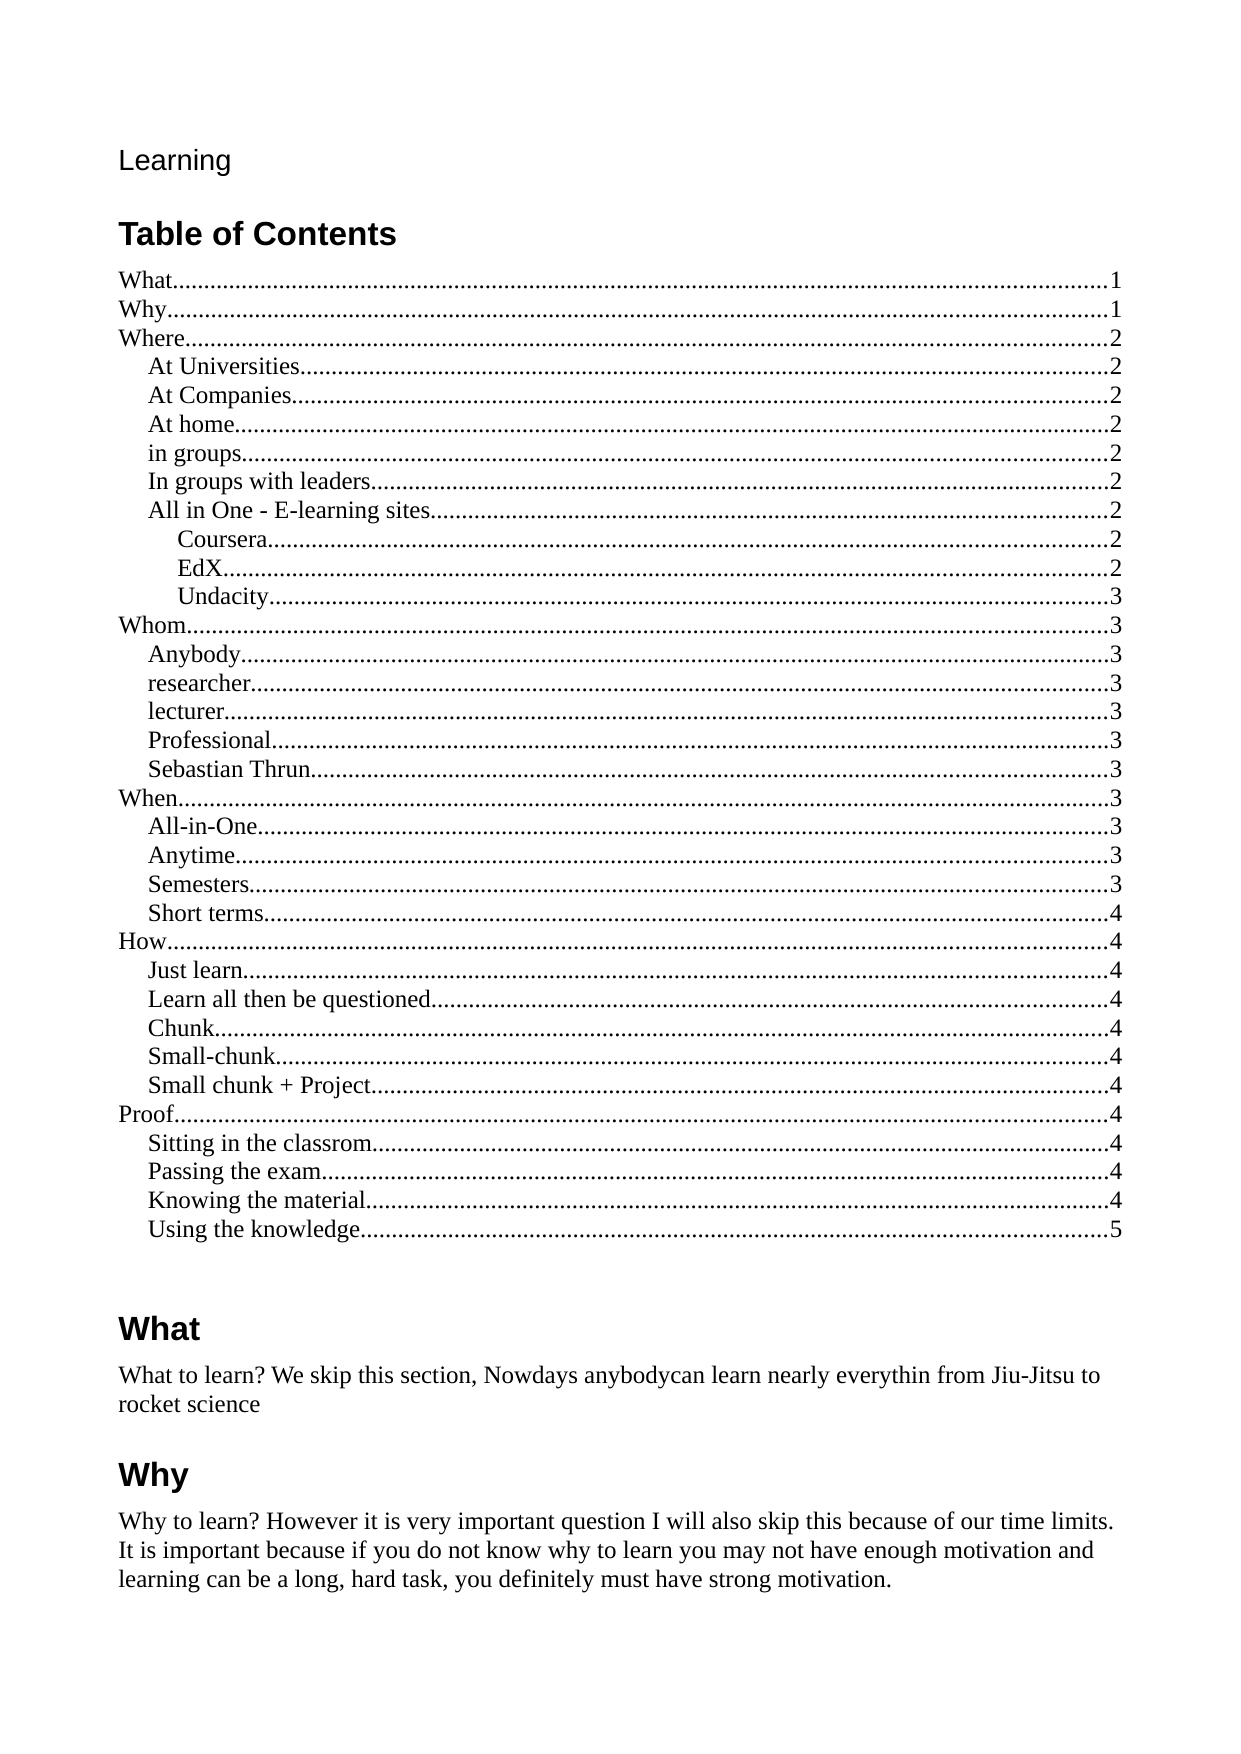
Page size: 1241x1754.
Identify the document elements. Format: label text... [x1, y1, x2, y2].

text All in One - E-learning sites 2 [148, 495, 1122, 524]
text What to learn? We skip this section, Nowdays anybodycan learn nearly everythin from Jiu-Jitsu to rocket science [118, 1360, 1122, 1417]
text Using the knowledge 5 [148, 1214, 1122, 1243]
text Professional 3 [148, 725, 1122, 754]
text EdX 2 [177, 553, 1122, 581]
text Coursera 2 [177, 524, 1122, 553]
text Sebastian Thrun 3 [148, 754, 1122, 783]
text How 4 [118, 926, 1122, 955]
subtitle Table of Contents [118, 214, 1122, 253]
text in groups 2 [148, 438, 1122, 466]
text What 1 [118, 265, 1122, 294]
text At Universities 2 [148, 351, 1122, 380]
subtitle What [118, 1309, 1122, 1347]
text Proof 4 [118, 1099, 1122, 1128]
text Short terms 4 [148, 898, 1122, 926]
text Semesters 3 [148, 869, 1122, 898]
text Whom 3 [118, 610, 1122, 639]
text Undacity 3 [177, 581, 1122, 610]
text lecturer 3 [148, 696, 1122, 725]
text Sitting in the classrom 4 [148, 1128, 1122, 1156]
text Passing the exam 4 [148, 1156, 1122, 1185]
text At Companies 2 [148, 380, 1122, 409]
text Small chunk + Project 4 [148, 1070, 1122, 1099]
subtitle Learning [118, 143, 1122, 177]
text Where 2 [118, 323, 1122, 351]
text Chunk 4 [148, 1013, 1122, 1041]
text Anytime 3 [148, 840, 1122, 869]
text Small-chunk 4 [148, 1041, 1122, 1070]
text Why to learn? However it is very important question I will also skip this because of our time limits. It is important because if you do not know why to learn you may not have enough motivation and learning can be a long, hard task, you definitely must have strong motivation. [118, 1506, 1122, 1592]
text At home 2 [148, 409, 1122, 438]
subtitle Why [118, 1455, 1122, 1494]
text Knowing the material 4 [148, 1185, 1122, 1214]
text When 3 [118, 783, 1122, 811]
text All-in-One 3 [148, 811, 1122, 840]
text Just learn 4 [148, 955, 1122, 984]
text Why 1 [118, 294, 1122, 323]
text In groups with leaders 2 [148, 466, 1122, 495]
text Learn all then be questioned 4 [148, 984, 1122, 1013]
text Anybody 3 [148, 639, 1122, 668]
text researcher 3 [148, 668, 1122, 696]
